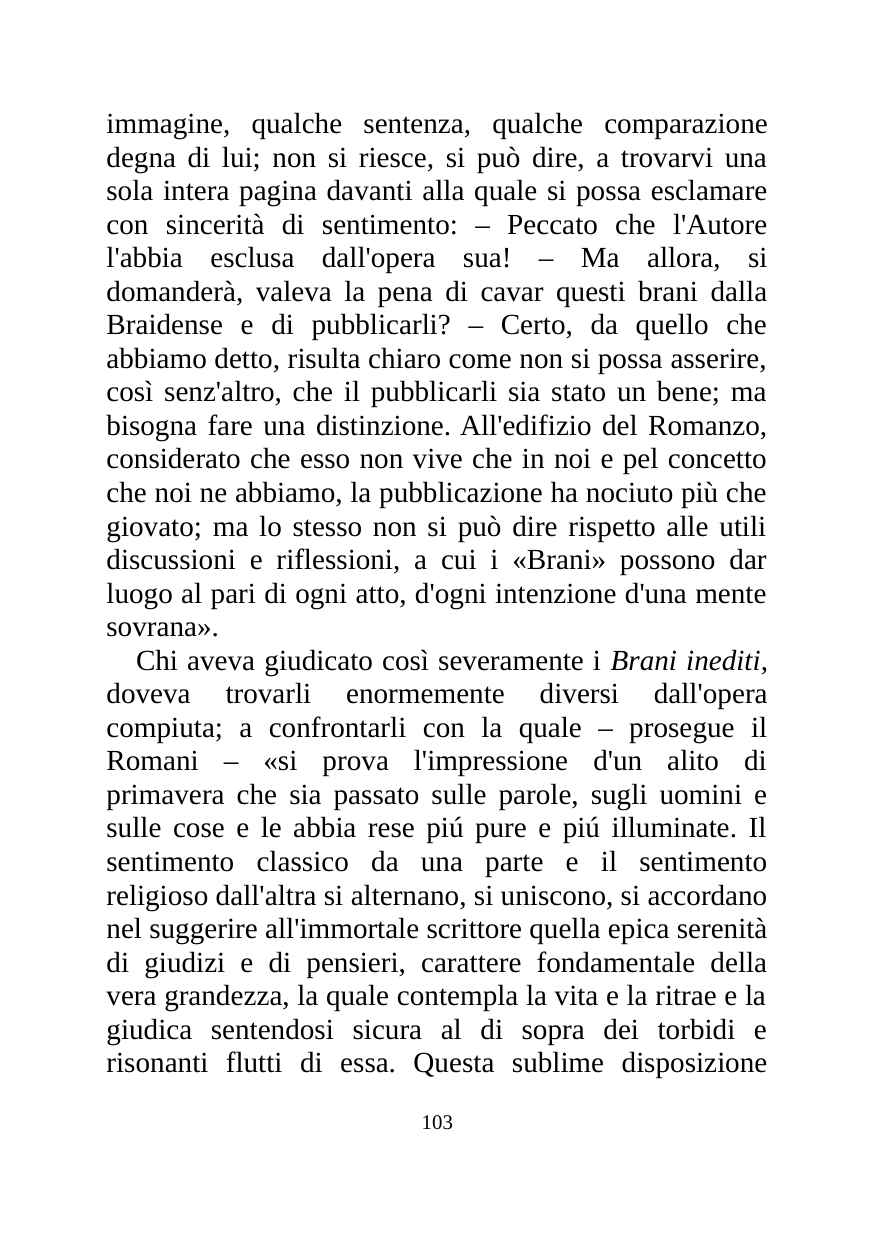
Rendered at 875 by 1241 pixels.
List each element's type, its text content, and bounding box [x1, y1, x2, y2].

text immagine, qualche sentenza, qualche comparazione degna di lui; non si riesce, si può dire, a trovarvi una sola intera pagina davanti alla quale si possa esclamare con sincerità di sentimento: – Peccato che l'Autore l'abbia esclusa dall'opera sua! – Ma allora, si domanderà, valeva la pena di cavar questi brani dalla Braidense e di pubblicarli? – Certo, da quello che abbiamo detto, risulta chiaro come non si possa asserire, così senz'altro, che il pubblicarli sia stato un bene; ma bisogna fare una distinzione. All'edifizio del Romanzo, considerato che esso non vive che in noi e pel concetto che noi ne abbiamo, la pubblicazione ha nociuto più che giovato; ma lo stesso non si può dire rispetto alle utili discussioni e riflessioni, a cui i «Brani» possono dar luogo al pari di ogni atto, d'ogni intenzione d'una mente sovrana». [106, 106, 768, 643]
text Chi aveva giudicato così severamente i Brani inediti, doveva trovarli enormemente diversi dall'opera compiuta; a confrontarli con la quale – prosegue il Romani – «si prova l'impressione d'un alito di primavera che sia passato sulle parole, sugli uomini e sulle cose e le abbia rese piú pure e piú illuminate. Il sentimento classico da una parte e il sentimento religioso dall'altra si alternano, si uniscono, si accordano nel suggerire all'immortale scrittore quella epica serenità di giudizi e di pensieri, carattere fondamentale della vera grandezza, la quale contempla la vita e la ritrae e la giudica sentendosi sicura al di sopra dei torbidi e risonanti flutti di essa. Questa sublime disposizione [106, 643, 768, 1079]
